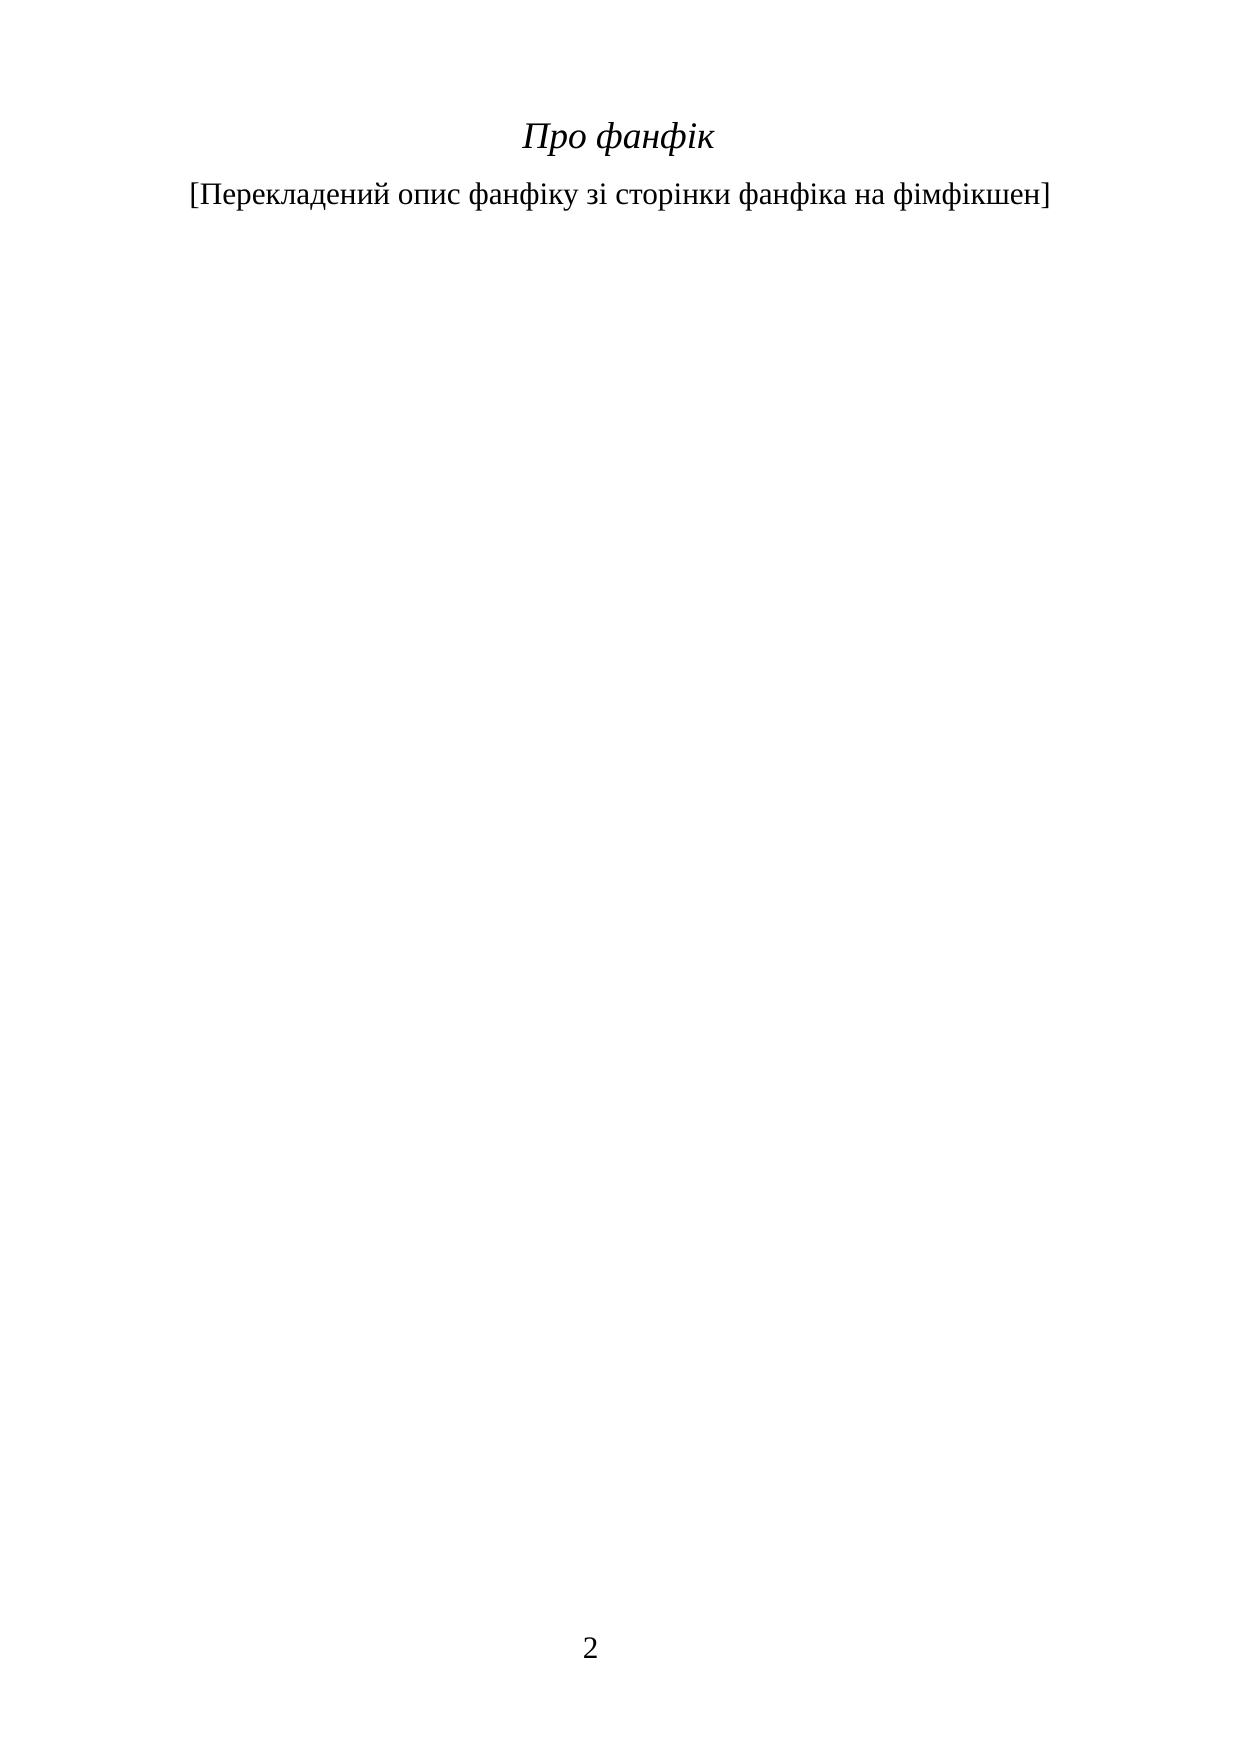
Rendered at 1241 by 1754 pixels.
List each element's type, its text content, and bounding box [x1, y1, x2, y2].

text [Перекладений опис фанфіку зі сторінки фанфіка на фімфікшен] [88, 175, 1152, 211]
subtitle Про фанфік [88, 113, 1152, 157]
